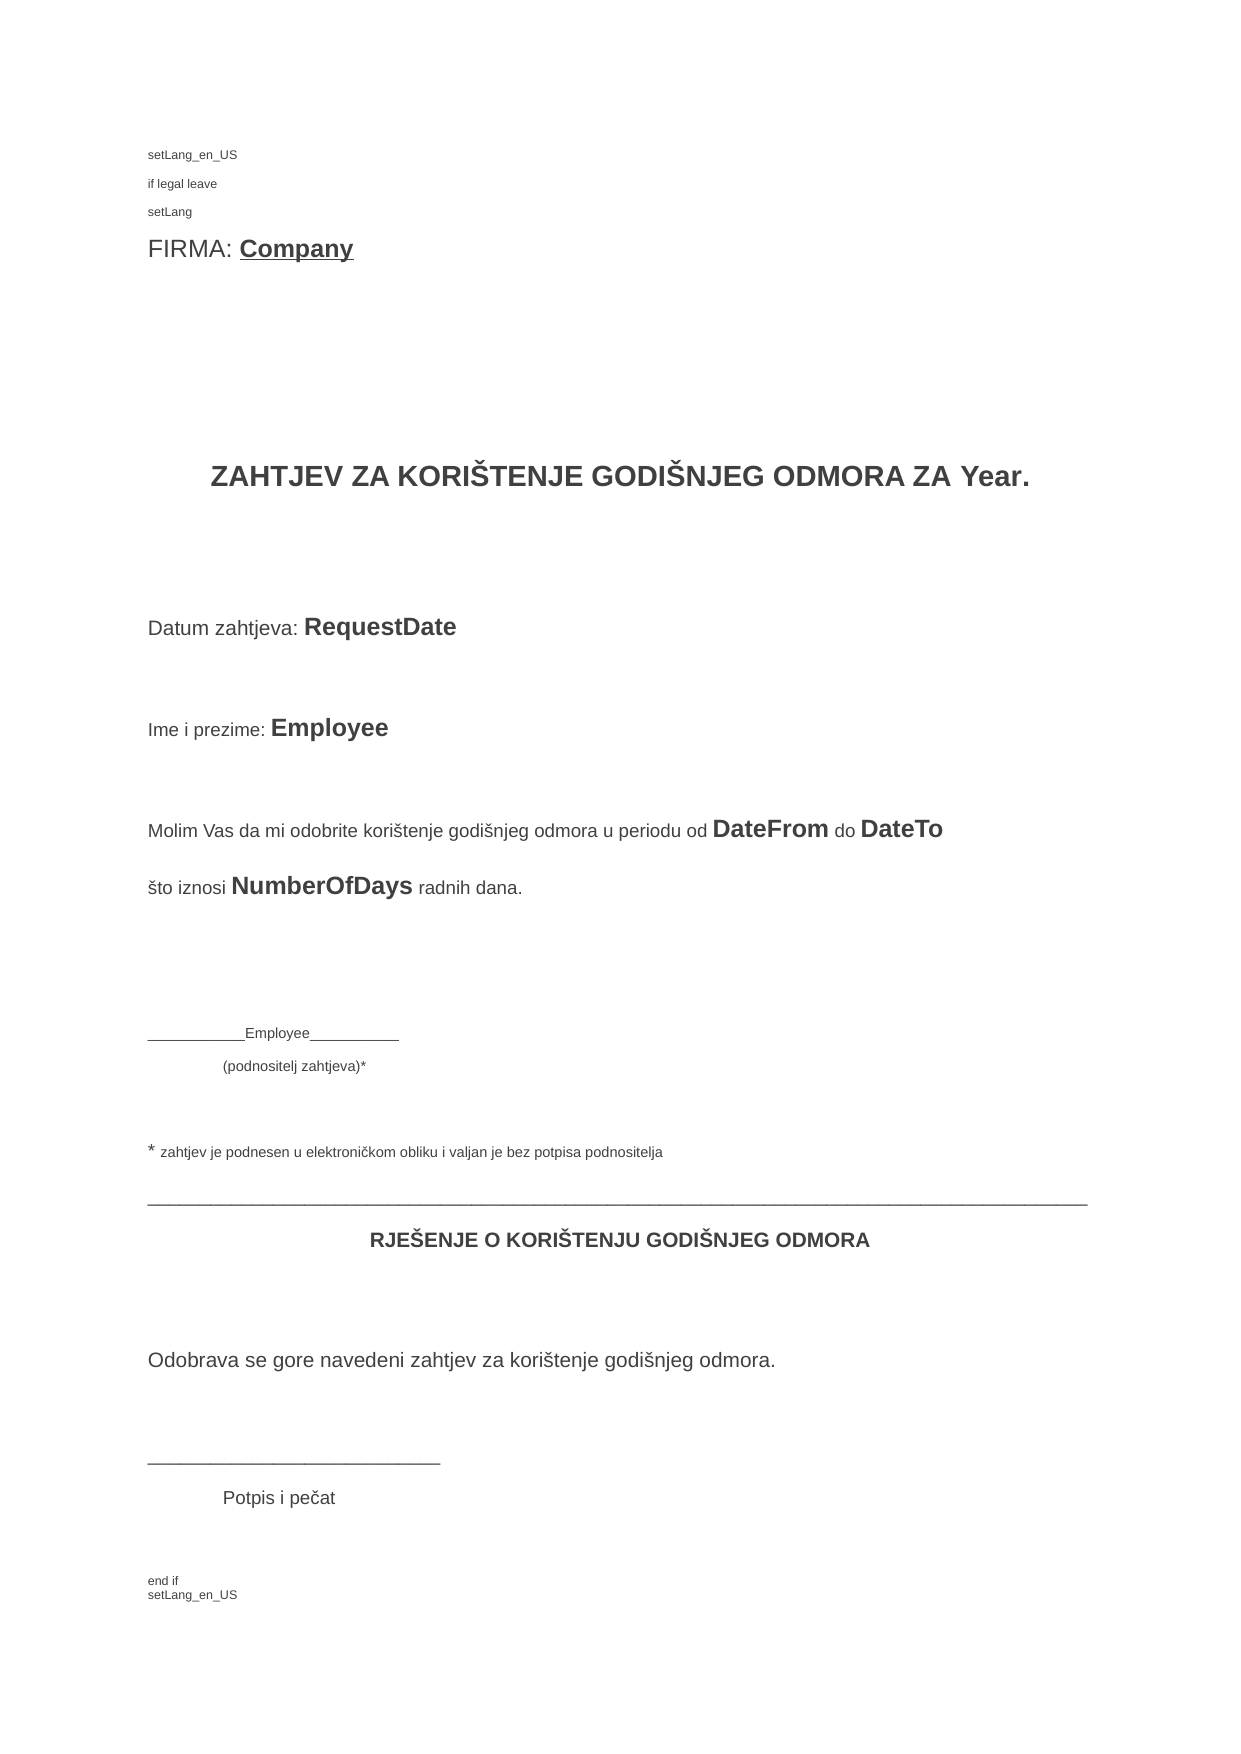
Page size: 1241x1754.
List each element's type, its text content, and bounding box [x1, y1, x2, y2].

text RJEŠENJE O KORIŠTENJU GODIŠNJEG ODMORA [148, 1228, 1093, 1252]
text (podnositelj zahtjeva)* [148, 1058, 1093, 1075]
text FIRMA: Company [148, 234, 1093, 263]
text setLang [148, 205, 1093, 219]
text ZAHTJEV ZA KORIŠTENJE GODIŠNJEG ODMORA ZA Year. [148, 459, 1093, 493]
text if legal leave [148, 176, 1093, 191]
text end if [148, 1573, 1093, 1587]
text što iznosi NumberOfDays radnih dana. [148, 871, 1093, 900]
text setLang_en_US [148, 1587, 1093, 1602]
text Potpis i pečat [148, 1487, 1093, 1508]
text Ime i prezime: Employee [148, 713, 1093, 742]
text Datum zahtjeva: RequestDate [148, 612, 1093, 641]
text Molim Vas da mi odobrite korištenje godišnjeg odmora u periodu od DateFrom do DateTo [148, 814, 1093, 842]
text ____________Employee___________ [148, 1024, 1093, 1041]
text __________________________________________________________________________________________ [148, 1185, 1093, 1207]
text ____________________________ [148, 1444, 1093, 1465]
text * zahtjev je podnesen u elektroničkom obliku i valjan je bez potpisa podnositelja [148, 1139, 1093, 1161]
text setLang_en_US [148, 148, 1093, 162]
text Odobrava se gore navedeni zahtjev za korištenje godišnjeg odmora. [148, 1348, 1093, 1372]
